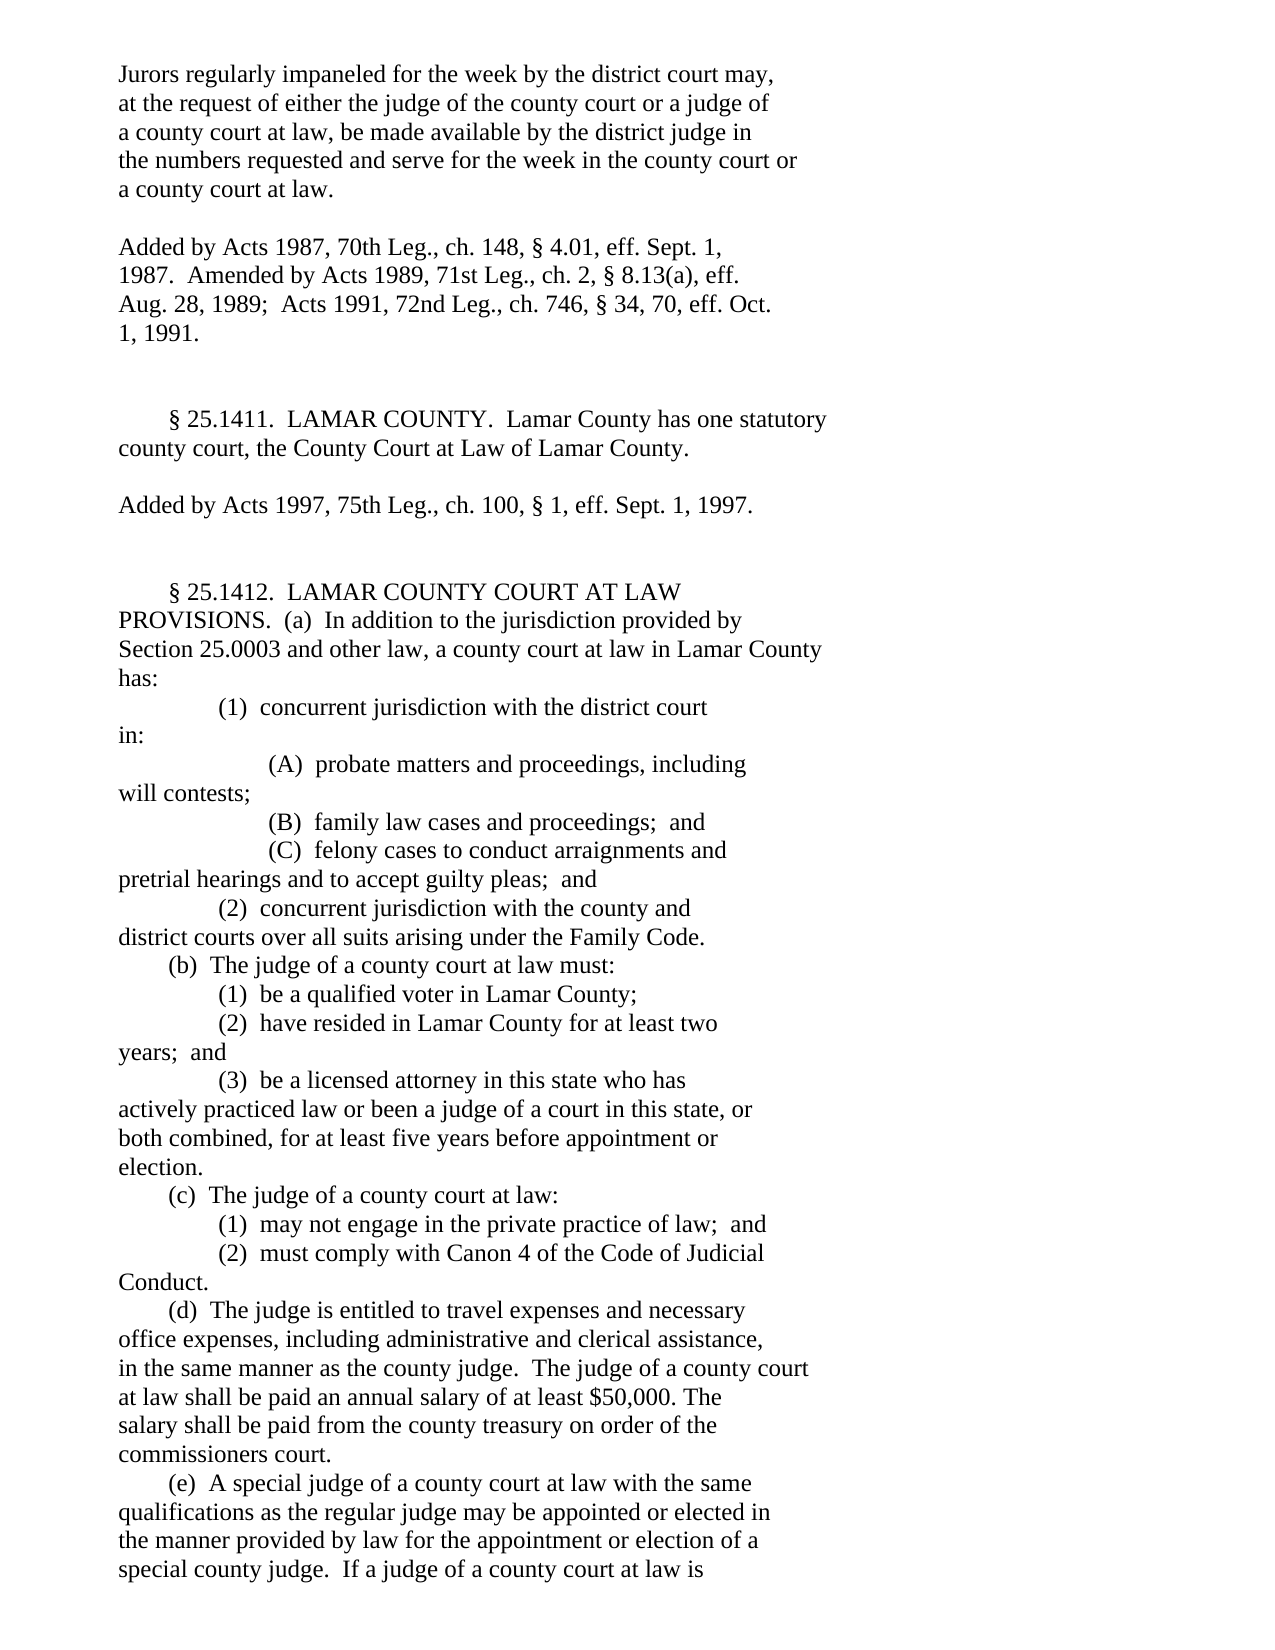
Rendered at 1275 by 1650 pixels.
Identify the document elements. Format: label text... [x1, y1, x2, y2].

text Added by Acts 1997, 75th Leg., ch. 100, § 1, eff. Sept. 1, 1997. [118, 490, 1216, 519]
text (d) The judge is entitled to travel expenses and necessary [118, 1295, 1216, 1324]
text (2) concurrent jurisdiction with the county and [118, 893, 1216, 922]
text qualifications as the regular judge may be appointed or elected in [118, 1497, 1216, 1525]
text in the same manner as the county judge. The judge of a county court [118, 1353, 1216, 1382]
text a county court at law, be made available by the district judge in [118, 117, 1216, 145]
text (3) be a licensed attorney in this state who has [118, 1065, 1216, 1094]
text at the request of either the judge of the county court or a judge of [118, 88, 1216, 117]
text (1) concurrent jurisdiction with the district court [118, 692, 1216, 720]
text special county judge. If a judge of a county court at law is [118, 1554, 1216, 1583]
text a county court at law. [118, 174, 1216, 203]
text 1987. Amended by Acts 1989, 71st Leg., ch. 2, § 8.13(a), eff. [118, 260, 1216, 289]
text (b) The judge of a county court at law must: [118, 950, 1216, 979]
text (2) must comply with Canon 4 of the Code of Judicial [118, 1238, 1216, 1267]
text county court, the County Court at Law of Lamar County. [118, 433, 1216, 462]
text will contests; [118, 778, 1216, 807]
text (c) The judge of a county court at law: [118, 1180, 1216, 1209]
text at law shall be paid an annual salary of at least $50,000. The [118, 1382, 1216, 1410]
text (C) felony cases to conduct arraignments and [118, 835, 1216, 864]
text pretrial hearings and to accept guilty pleas; and [118, 864, 1216, 893]
text 1, 1991. [118, 318, 1216, 347]
text salary shall be paid from the county treasury on order of the [118, 1410, 1216, 1439]
text office expenses, including administrative and clerical assistance, [118, 1324, 1216, 1353]
text district courts over all suits arising under the Family Code. [118, 922, 1216, 950]
text the manner provided by law for the appointment or election of a [118, 1525, 1216, 1554]
text Section 25.0003 and other law, a county court at law in Lamar County [118, 634, 1216, 663]
text election. [118, 1152, 1216, 1180]
text (1) be a qualified voter in Lamar County; [118, 979, 1216, 1008]
text both combined, for at least five years before appointment or [118, 1123, 1216, 1152]
text years; and [118, 1037, 1216, 1065]
text (1) may not engage in the private practice of law; and [118, 1209, 1216, 1238]
text has: [118, 663, 1216, 692]
text PROVISIONS. (a) In addition to the jurisdiction provided by [118, 605, 1216, 634]
text Conduct. [118, 1267, 1216, 1295]
text Jurors regularly impaneled for the week by the district court may, [118, 59, 1216, 88]
text § 25.1412. LAMAR COUNTY COURT AT LAW [118, 577, 1216, 605]
text the numbers requested and serve for the week in the county court or [118, 145, 1216, 174]
text Aug. 28, 1989; Acts 1991, 72nd Leg., ch. 746, § 34, 70, eff. Oct. [118, 289, 1216, 318]
text actively practiced law or been a judge of a court in this state, or [118, 1094, 1216, 1123]
text (A) probate matters and proceedings, including [118, 749, 1216, 778]
text Added by Acts 1987, 70th Leg., ch. 148, § 4.01, eff. Sept. 1, [118, 232, 1216, 260]
text (e) A special judge of a county court at law with the same [118, 1468, 1216, 1497]
text (2) have resided in Lamar County for at least two [118, 1008, 1216, 1037]
text in: [118, 720, 1216, 749]
text § 25.1411. LAMAR COUNTY. Lamar County has one statutory [118, 404, 1216, 433]
text (B) family law cases and proceedings; and [118, 807, 1216, 835]
text commissioners court. [118, 1439, 1216, 1468]
